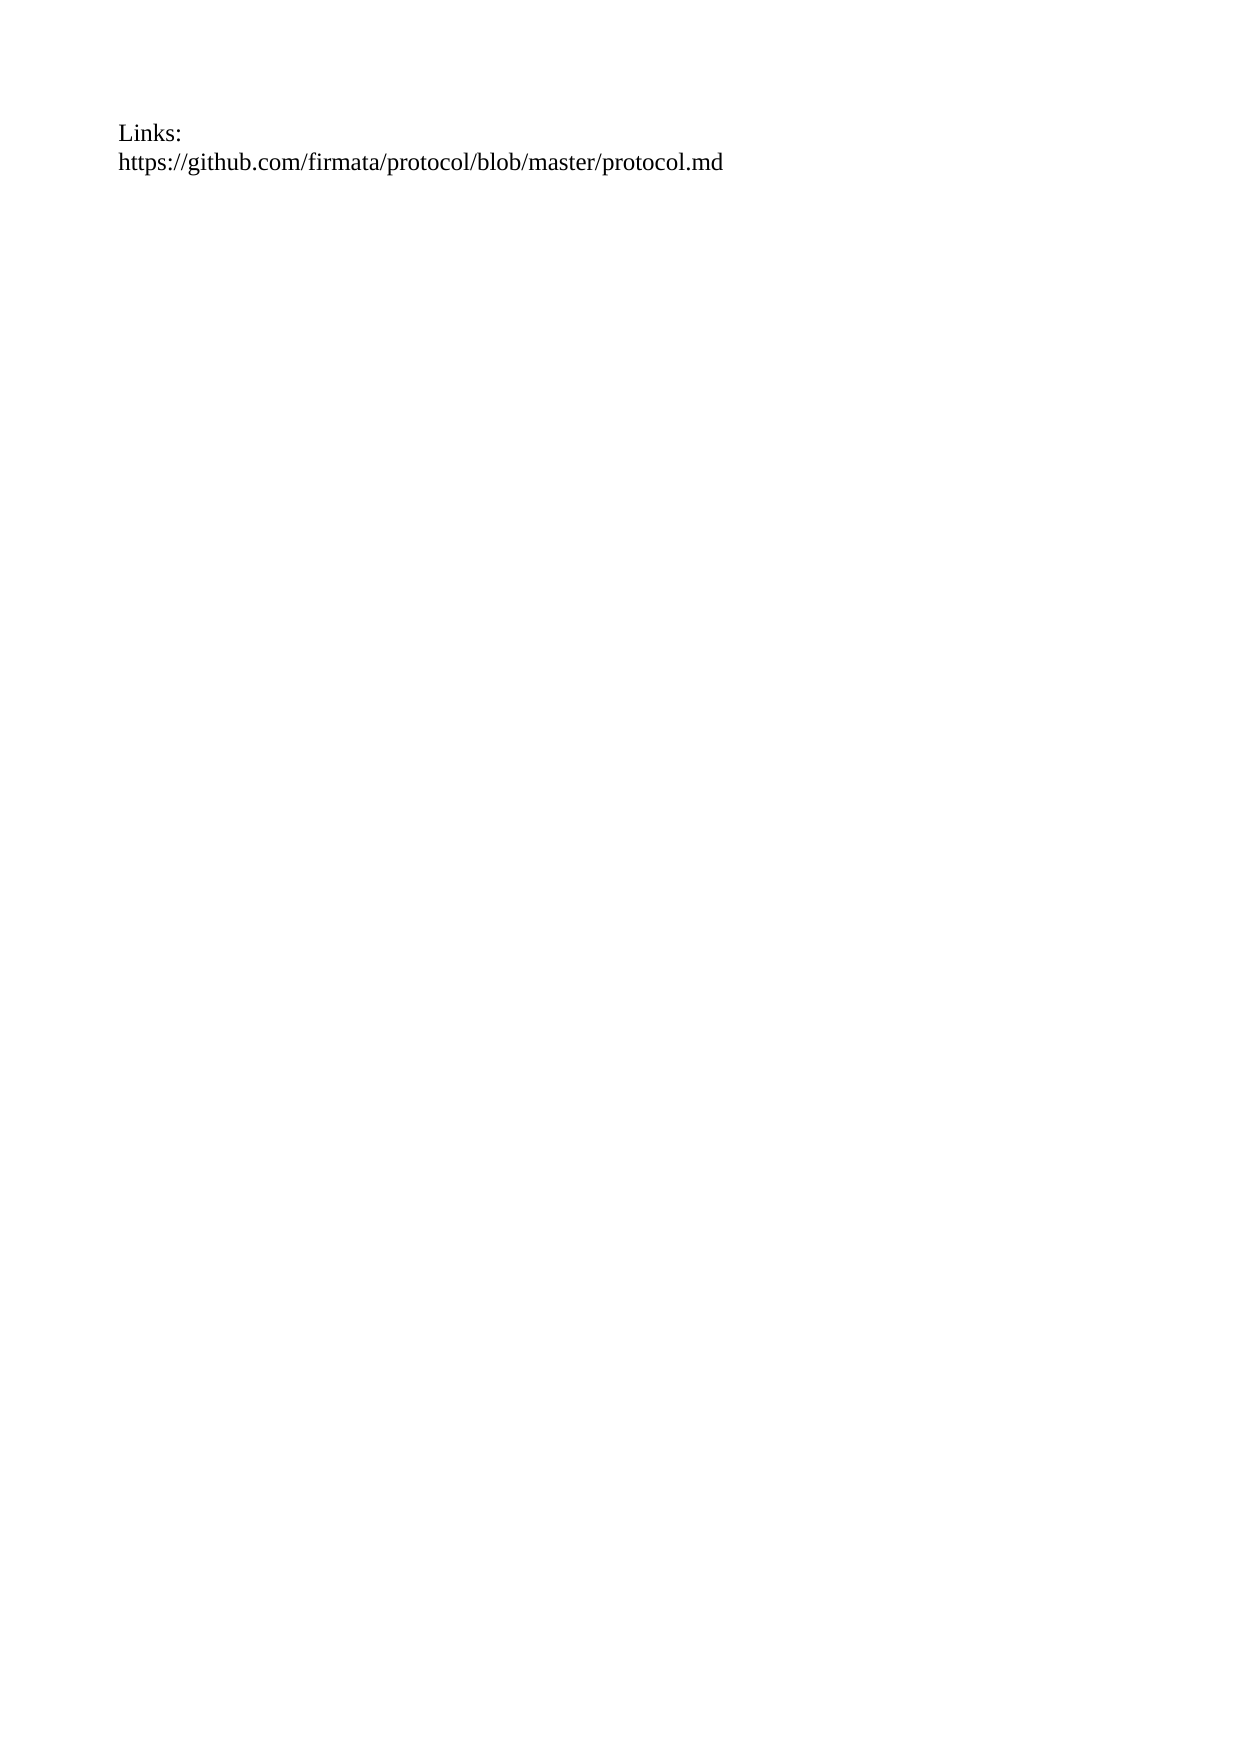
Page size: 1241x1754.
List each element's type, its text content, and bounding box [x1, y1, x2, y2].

text Links: [118, 118, 1122, 147]
text https://github.com/firmata/protocol/blob/master/protocol.md [118, 147, 1122, 176]
